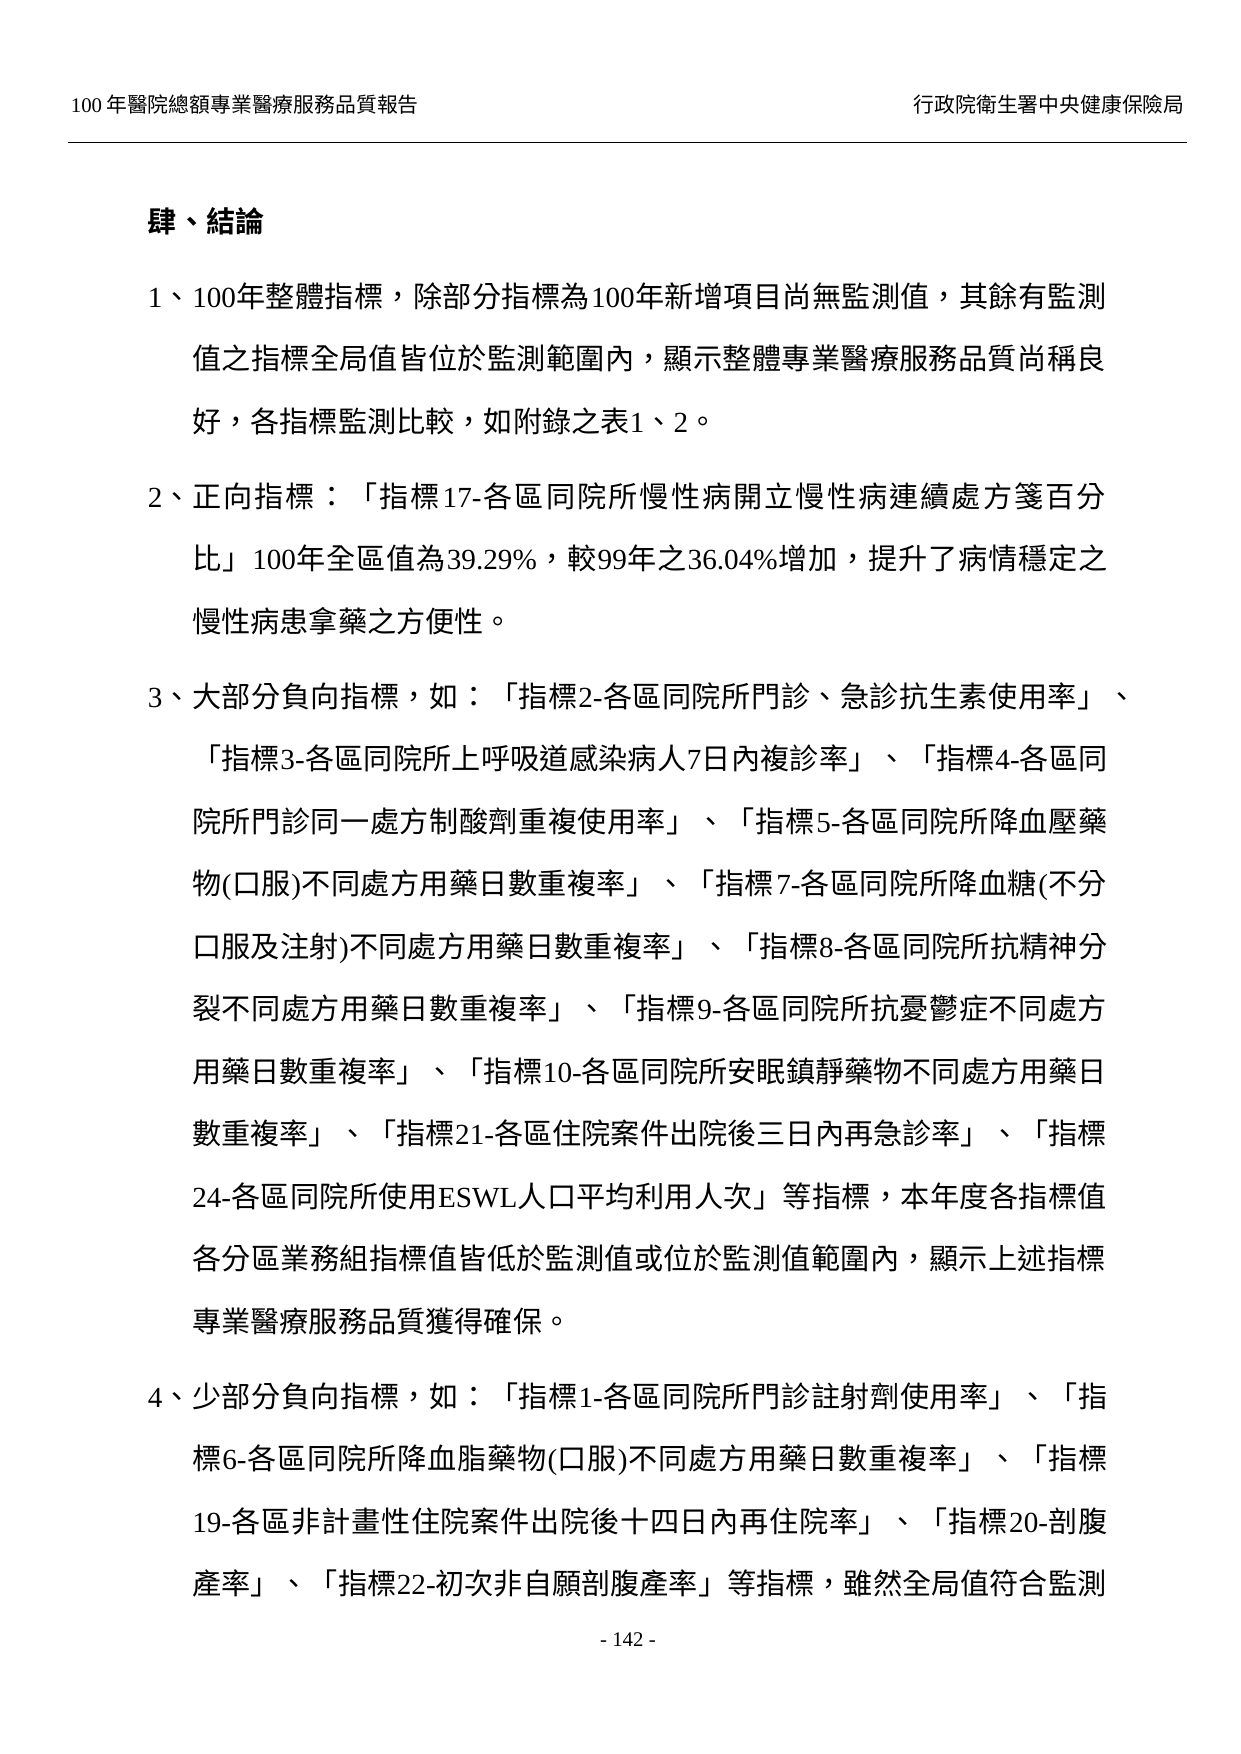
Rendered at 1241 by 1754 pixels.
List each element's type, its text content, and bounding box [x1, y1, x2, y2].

list 少部分負向指標，如：「指標1-各區同院所門診註射劑使用率」、「指標6-各區同院所降血脂藥物(口服)不同處方用藥日數重複率」、「指標19-各區非計畫性住院案件出院後十四日內再住院率」、「指標20-剖腹產率」、「指標22-初次非自願剖腹產率」等指標，雖然全局值符合監測 [148, 1353, 1107, 1603]
list 正向指標：「指標17-各區同院所慢性病開立慢性病連續處方箋百分比」100年全區值為39.29%，較99年之36.04%增加，提升了病情穩定之慢性病患拿藥之方便性。 [148, 453, 1107, 640]
list 大部分負向指標，如：「指標2-各區同院所門診、急診抗生素使用率」、「指標3-各區同院所上呼吸道感染病人7日內複診率」、「指標4-各區同院所門診同一處方制酸劑重複使用率」、「指標5-各區同院所降血壓藥物(口服)不同處方用藥日數重複率」、「指標7-各區同院所降血糖(不分口服及注射)不同處方用藥日數重複率」、「指標8-各區同院所抗精神分裂不同處方用藥日數重複率」、「指標9-各區同院所抗憂鬱症不同處方用藥日數重複率」、「指標10-各區同院所安眠鎮靜藥物不同處方用藥日數重複率」、「指標21-各區住院案件出院後三日內再急診率」、「指標24-各區同院所使用ESWL人口平均利用人次」等指標，本年度各指標值各分區業務組指標值皆低於監測值或位於監測值範圍內，顯示上述指標專業醫療服務品質獲得確保。 [148, 653, 1107, 1340]
subtitle 肆、結論 [148, 178, 1082, 240]
list 100年整體指標，除部分指標為100年新增項目尚無監測值，其餘有監測值之指標全局值皆位於監測範圍內，顯示整體專業醫療服務品質尚稱良好，各指標監測比較，如附錄之表1、2。 [148, 253, 1107, 440]
